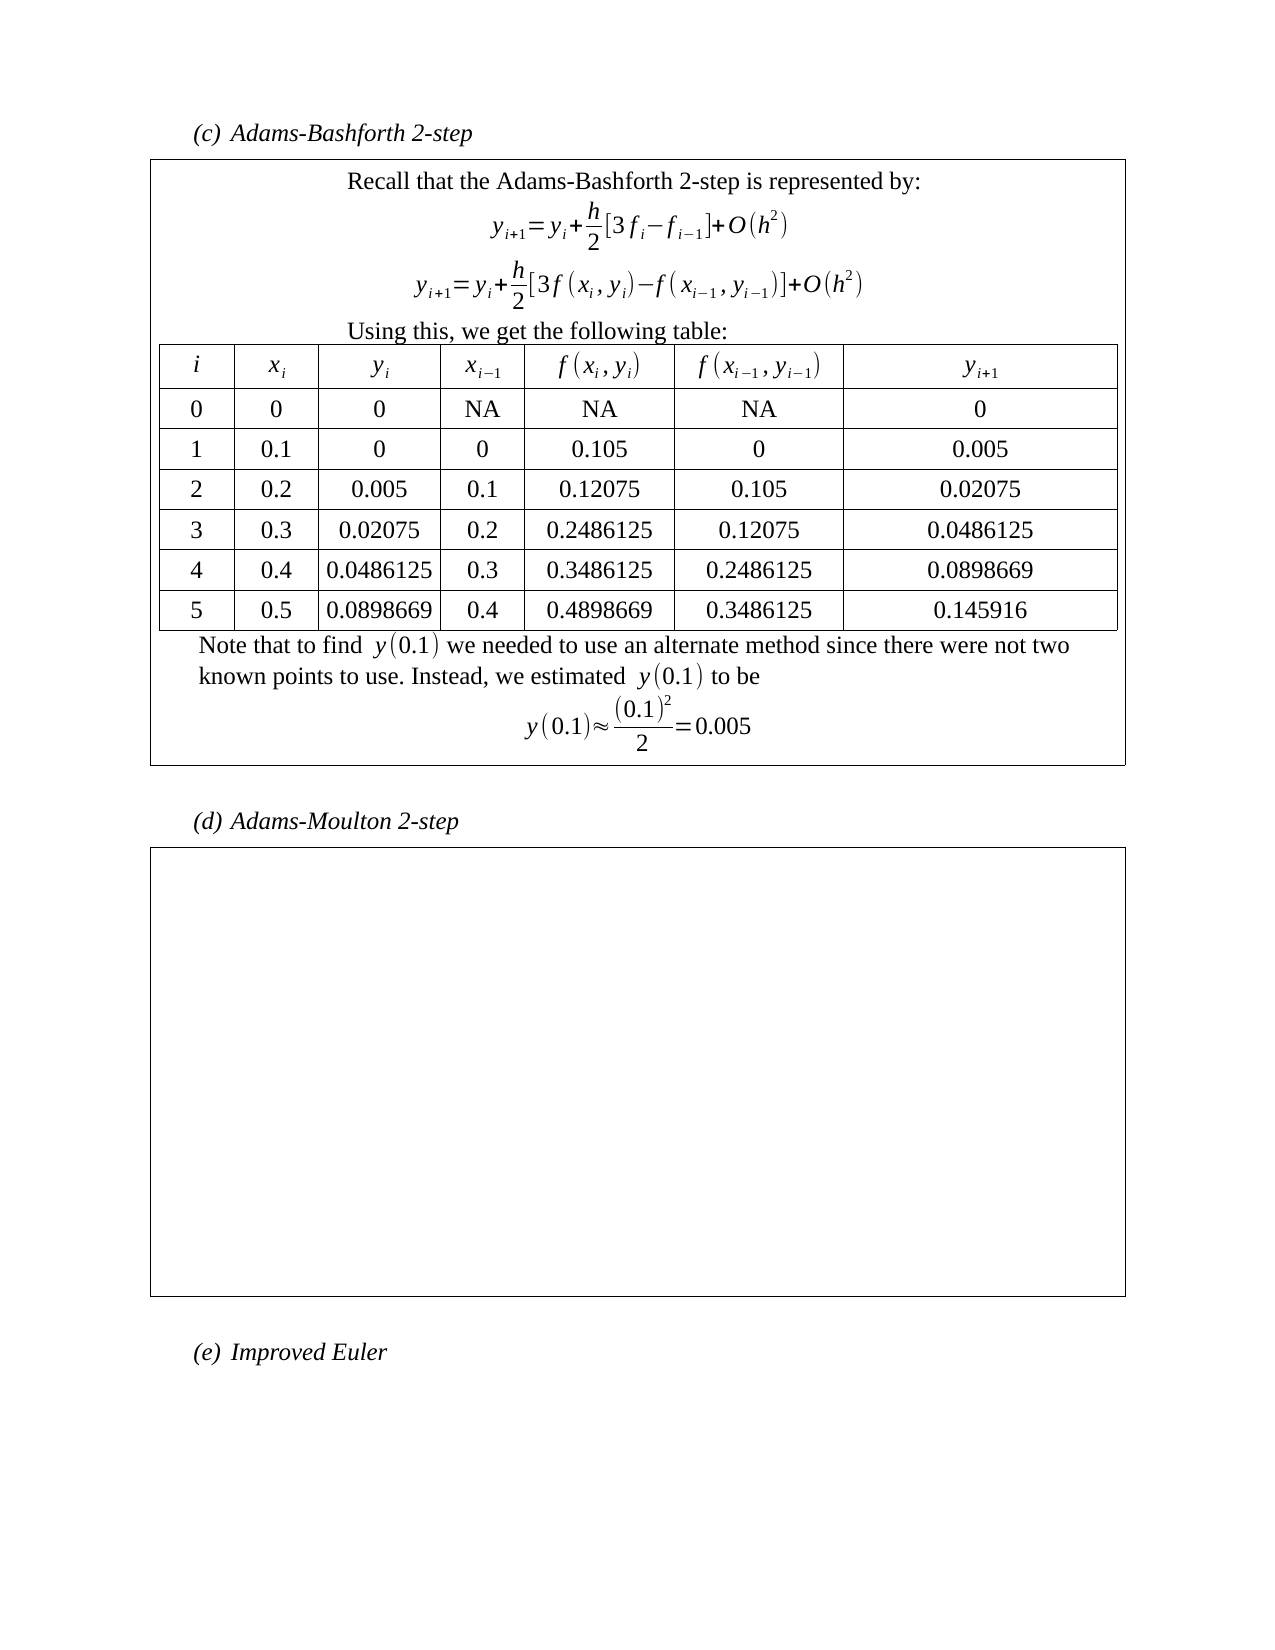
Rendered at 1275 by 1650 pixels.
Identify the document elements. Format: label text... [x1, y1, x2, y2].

table_cell 0.2 [235, 470, 318, 509]
list Adams-Bashforth 2-step [193, 118, 1157, 147]
table_cell 0.4898669 [525, 591, 674, 630]
table_cell 0.0898669 [319, 591, 440, 630]
table_cell 1 [160, 429, 234, 468]
table_cell 0 [319, 429, 440, 468]
table_cell 0.1 [441, 470, 524, 509]
table_header [675, 345, 843, 388]
table_cell 0.02075 [319, 510, 440, 549]
list Improved Euler [193, 1337, 1157, 1366]
table_header [525, 345, 674, 388]
table_cell 0 [441, 429, 524, 468]
table_cell 0.2486125 [675, 550, 843, 589]
table_cell NA [441, 389, 524, 428]
table_cell 0.2 [441, 510, 524, 549]
table_cell 0.1 [235, 429, 318, 468]
table_cell 4 [160, 550, 234, 589]
table_cell 0.3486125 [525, 550, 674, 589]
table_cell 0.4 [441, 591, 524, 630]
table_cell 0.145916 [844, 591, 1117, 630]
table_cell 0 [675, 429, 843, 468]
table_cell 0.3 [235, 510, 318, 549]
table_cell 2 [160, 470, 234, 509]
table_cell 5 [160, 591, 234, 630]
table_cell 0.105 [525, 429, 674, 468]
table_cell 0.2486125 [525, 510, 674, 549]
table_cell 0 [844, 389, 1117, 428]
table_cell 0.0486125 [319, 550, 440, 589]
table_cell 0 [319, 389, 440, 428]
table_cell 0.12075 [675, 510, 843, 549]
table_cell 0 [235, 389, 318, 428]
list Adams-Moulton 2-step [193, 806, 1157, 835]
table_header [160, 345, 234, 388]
table_cell 0.12075 [525, 470, 674, 509]
table_cell 0.0486125 [844, 510, 1117, 549]
table_cell 0.105 [675, 470, 843, 509]
table_cell 0.4 [235, 550, 318, 589]
table_cell 0.5 [235, 591, 318, 630]
table_header [319, 345, 440, 388]
table_cell NA [675, 389, 843, 428]
table_cell 0.005 [319, 470, 440, 509]
table_cell NA [525, 389, 674, 428]
table_cell 0.0898669 [844, 550, 1117, 589]
table_header [235, 345, 318, 388]
table_header [844, 345, 1117, 388]
table_cell 0.005 [844, 429, 1117, 468]
table_cell 0.3486125 [675, 591, 843, 630]
table_header [441, 345, 524, 388]
table_cell 3 [160, 510, 234, 549]
table_cell 0.3 [441, 550, 524, 589]
table_cell 0 [160, 389, 234, 428]
table_cell 0.02075 [844, 470, 1117, 509]
